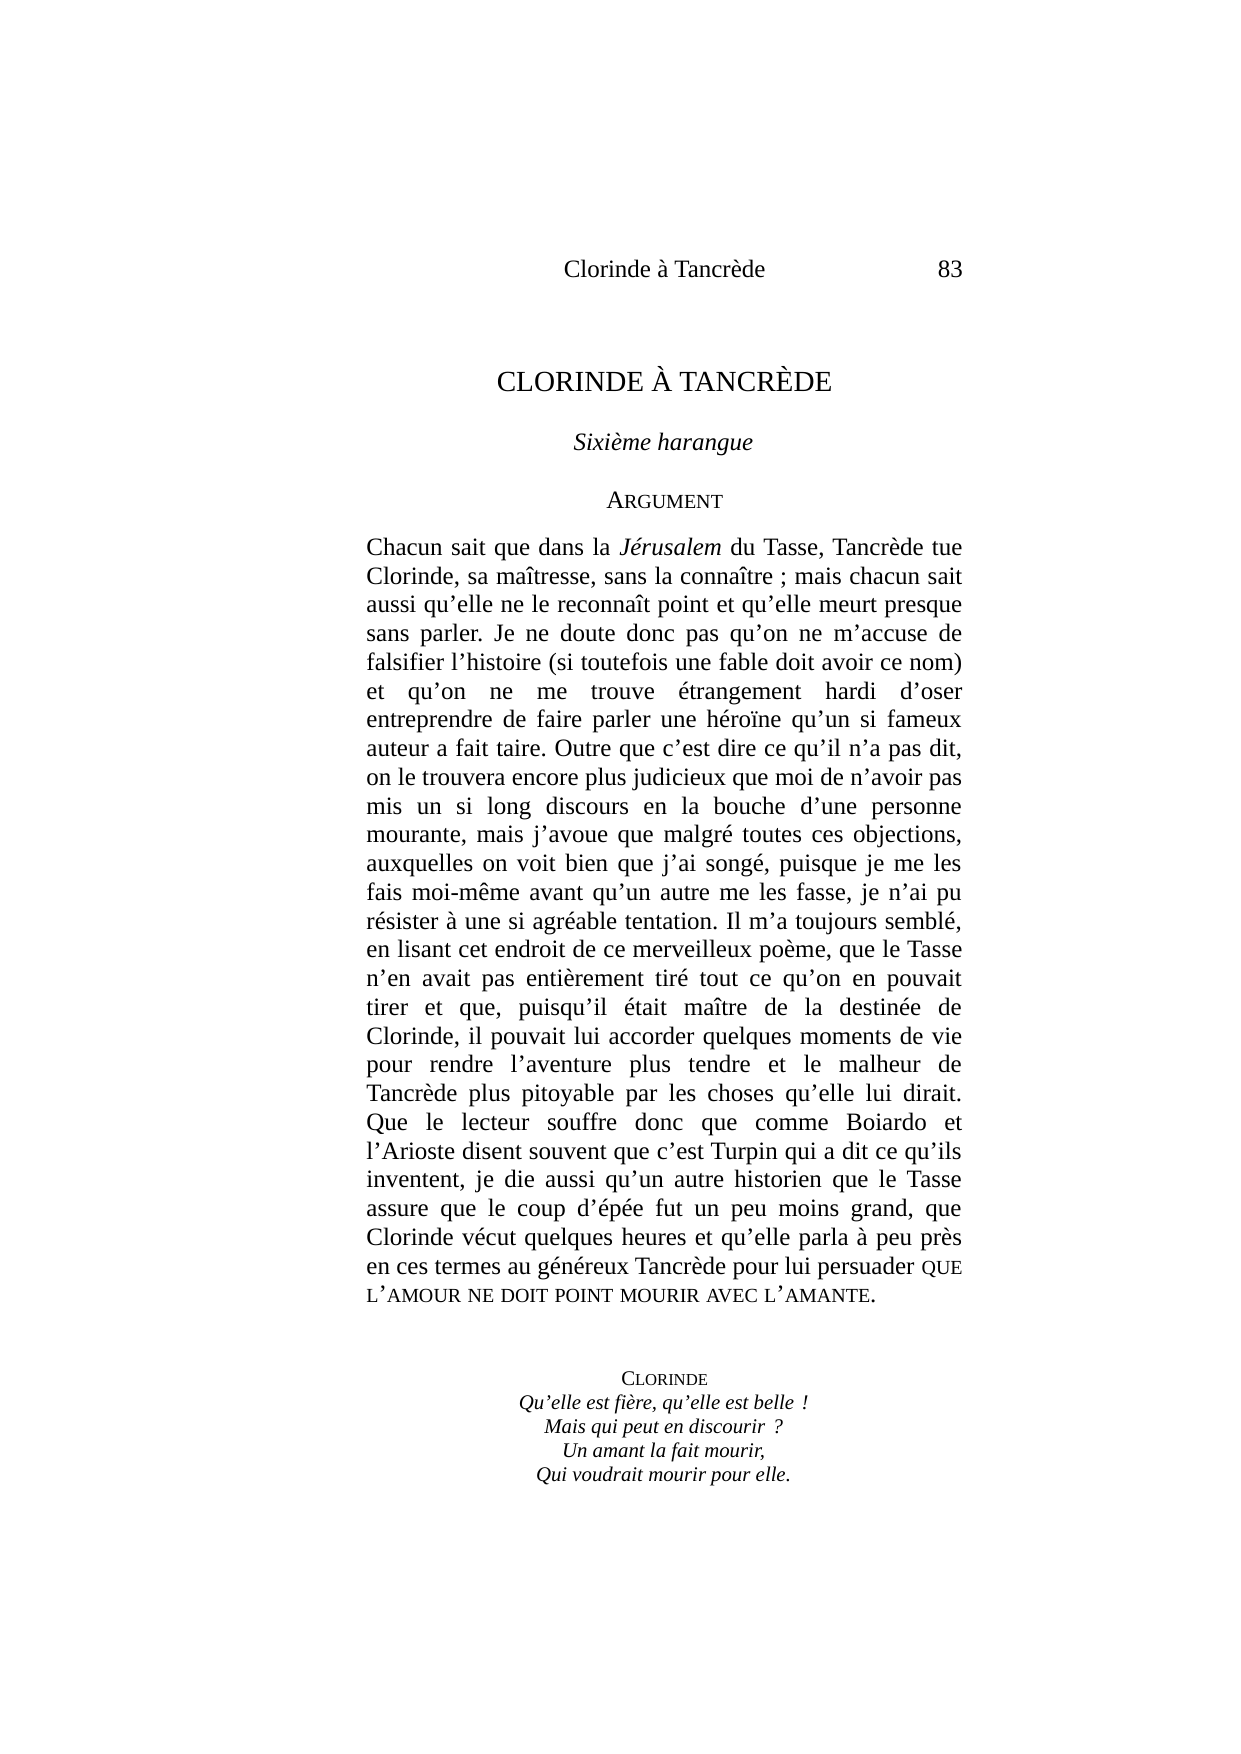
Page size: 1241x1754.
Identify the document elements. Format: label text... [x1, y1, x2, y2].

subtitle Sixième harangue [366, 427, 963, 456]
text Qu’elle est fière, qu’elle est belle ! [366, 1390, 963, 1414]
subtitle Clorinde à Tancrède [366, 364, 963, 398]
text Chacun sait que dans la Jérusalem du Tasse, Tancrède tue Clorinde, sa maîtresse, sans la connaître ; mais chacun sait aussi qu’elle ne le reconnaît point et qu’elle meurt presque sans parler. Je ne doute donc pas qu’on ne m’accuse de falsifier l’histoire (si toutefois une fable doit avoir ce nom) et qu’on ne me trouve étrangement hardi d’oser entreprendre de faire parler une héroïne qu’un si fameux auteur a fait taire. Outre que c’est dire ce qu’il n’a pas dit, on le trouvera encore plus judicieux que moi de n’avoir pas mis un si long discours en la bouche d’une personne mourante, mais j’avoue que malgré toutes ces objections, auxquelles on voit bien que j’ai songé, puisque je me les fais moi-même avant qu’un autre me les fasse, je n’ai pu résister à une si agréable tentation. Il m’a toujours semblé, en lisant cet endroit de ce merveilleux poème, que le Tasse n’en avait pas entièrement tiré tout ce qu’on en pouvait tirer et que, puisqu’il était maître de la destinée de Clorinde, il pouvait lui accorder quelques moments de vie pour rendre l’aventure plus tendre et le malheur de Tancrède plus pitoyable par les choses qu’elle lui dirait. Que le lecteur souffre donc que comme Boiardo et l’Arioste disent souvent que c’est Turpin qui a dit ce qu’ils inventent, je die aussi qu’un autre historien que le Tasse assure que le coup d’épée fut un peu moins grand, que Clorinde vécut quelques heures et qu’elle parla à peu près en ces termes au généreux Tancrède pour lui persuader que l’amour ne doit point mourir avec l’amante. [366, 532, 963, 1308]
text Clorinde [366, 1366, 963, 1390]
subtitle Argument [366, 486, 963, 514]
text Qui voudrait mourir pour elle. [366, 1462, 963, 1486]
text Mais qui peut en discourir ? [366, 1414, 963, 1438]
text Un amant la fait mourir, [366, 1438, 963, 1462]
